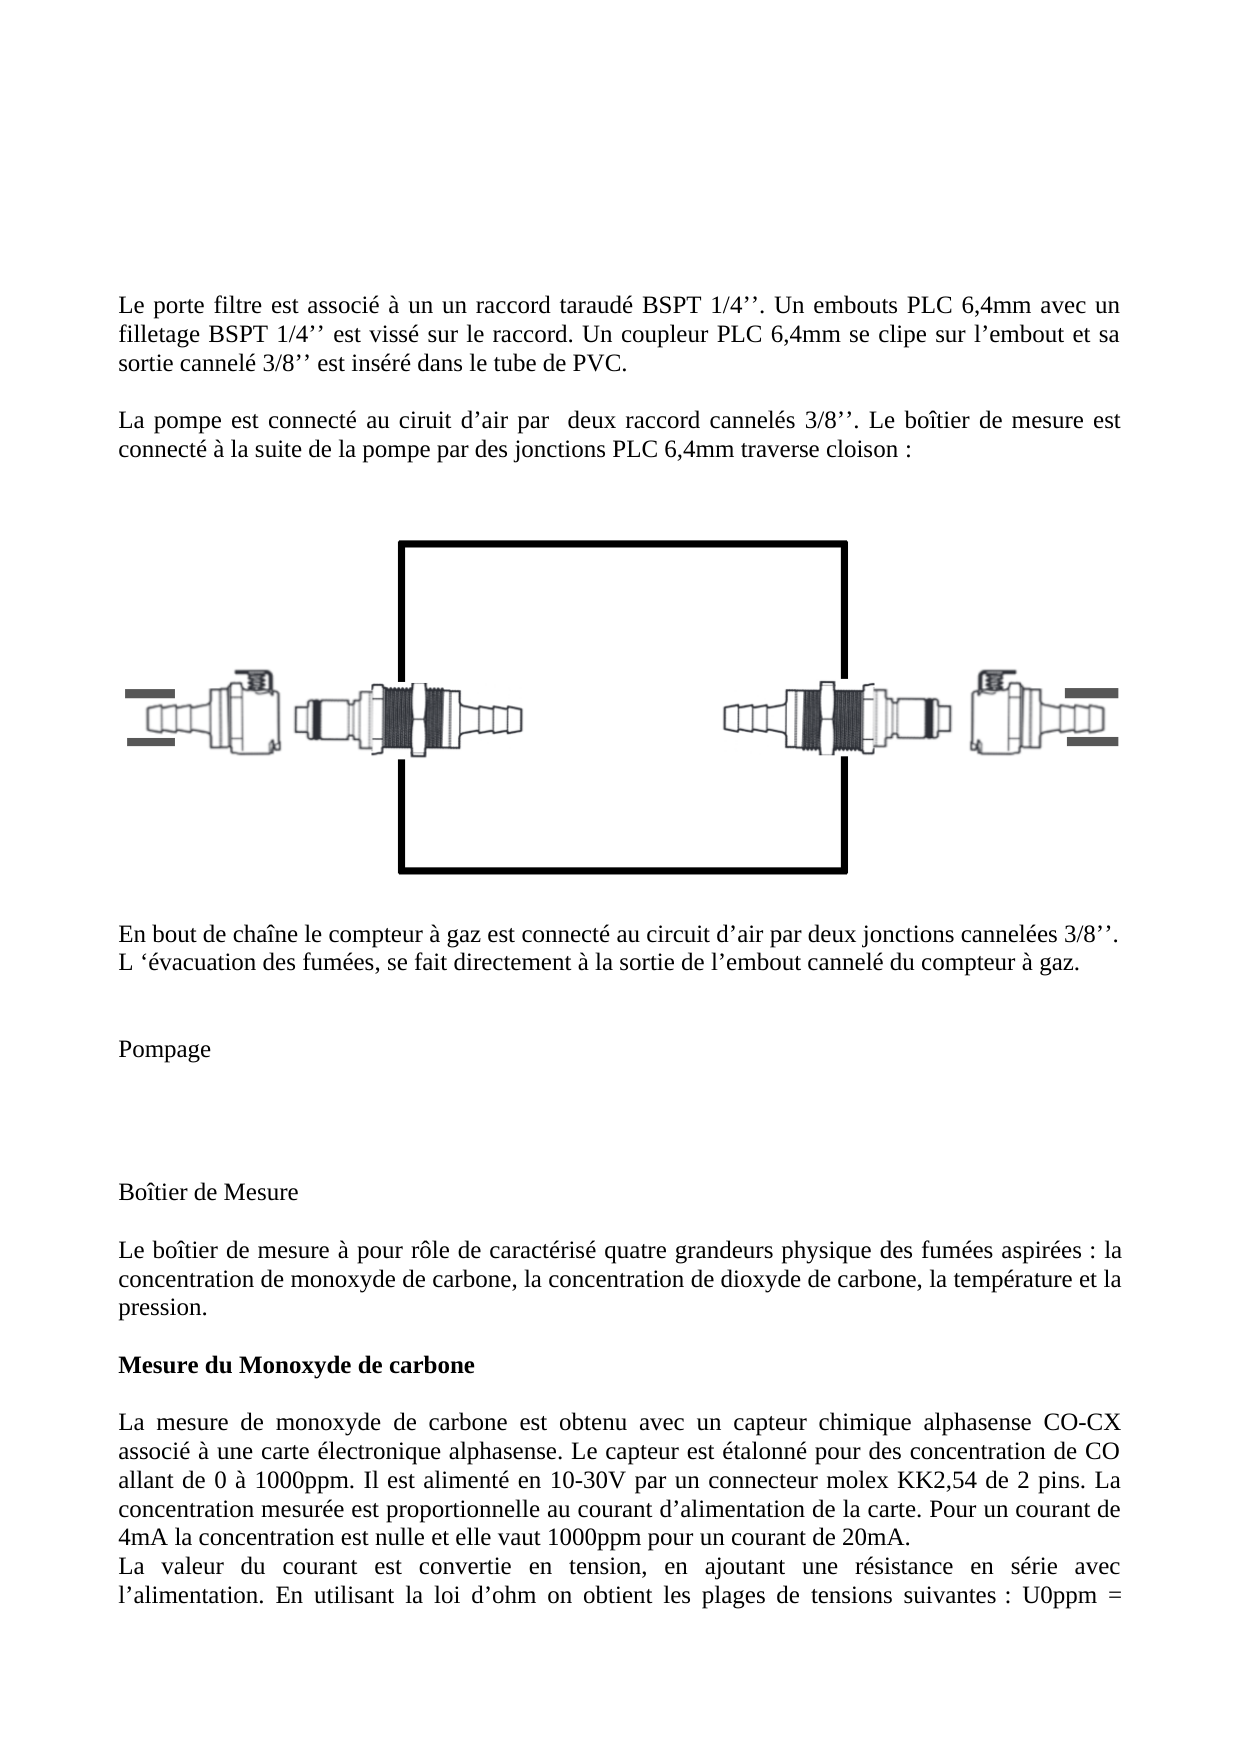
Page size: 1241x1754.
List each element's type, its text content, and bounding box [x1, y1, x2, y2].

picture [121, 520, 1119, 891]
text Mesure du Monoxyde de carbone [118, 1350, 1122, 1379]
text Le boîtier de mesure à pour rôle de caractérisé quatre grandeurs physique des fumées aspirées : la concentration de monoxyde de carbone, la concentration de dioxyde de carbone, la température et la pression. [118, 1235, 1122, 1321]
text Boîtier de Mesure [118, 1177, 1122, 1206]
text En bout de chaîne le compteur à gaz est connecté au circuit d’air par deux jonctions cannelées 3/8’’. [118, 919, 1122, 947]
text L ‘évacuation des fumées, se fait directement à la sortie de l’embout cannelé du compteur à gaz. [118, 947, 1122, 976]
text La valeur du courant est convertie en tension, en ajoutant une résistance en série avec l’alimentation. En utilisant la loi d’ohm on obtient les plages de tensions suivantes : U0ppm = [118, 1551, 1122, 1609]
text Pompage [118, 1034, 1122, 1062]
text La mesure de monoxyde de carbone est obtenu avec un capteur chimique alphasense CO-CX associé à une carte électronique alphasense. Le capteur est étalonné pour des concentration de CO allant de 0 à 1000ppm. Il est alimenté en 10-30V par un connecteur molex KK2,54 de 2 pins. La concentration mesurée est proportionnelle au courant d’alimentation de la carte. Pour un courant de 4mA la concentration est nulle et elle vaut 1000ppm pour un courant de 20mA. [118, 1407, 1122, 1551]
text Le porte filtre est associé à un un raccord taraudé BSPT 1/4’’. Un embouts PLC 6,4mm avec un filletage BSPT 1/4’’ est vissé sur le raccord. Un coupleur PLC 6,4mm se clipe sur l’embout et sa sortie cannelé 3/8’’ est inséré dans le tube de PVC. [118, 291, 1122, 377]
text La pompe est connecté au ciruit d’air par deux raccord cannelés 3/8’’. Le boîtier de mesure est connecté à la suite de la pompe par des jonctions PLC 6,4mm traverse cloison : [118, 406, 1122, 463]
